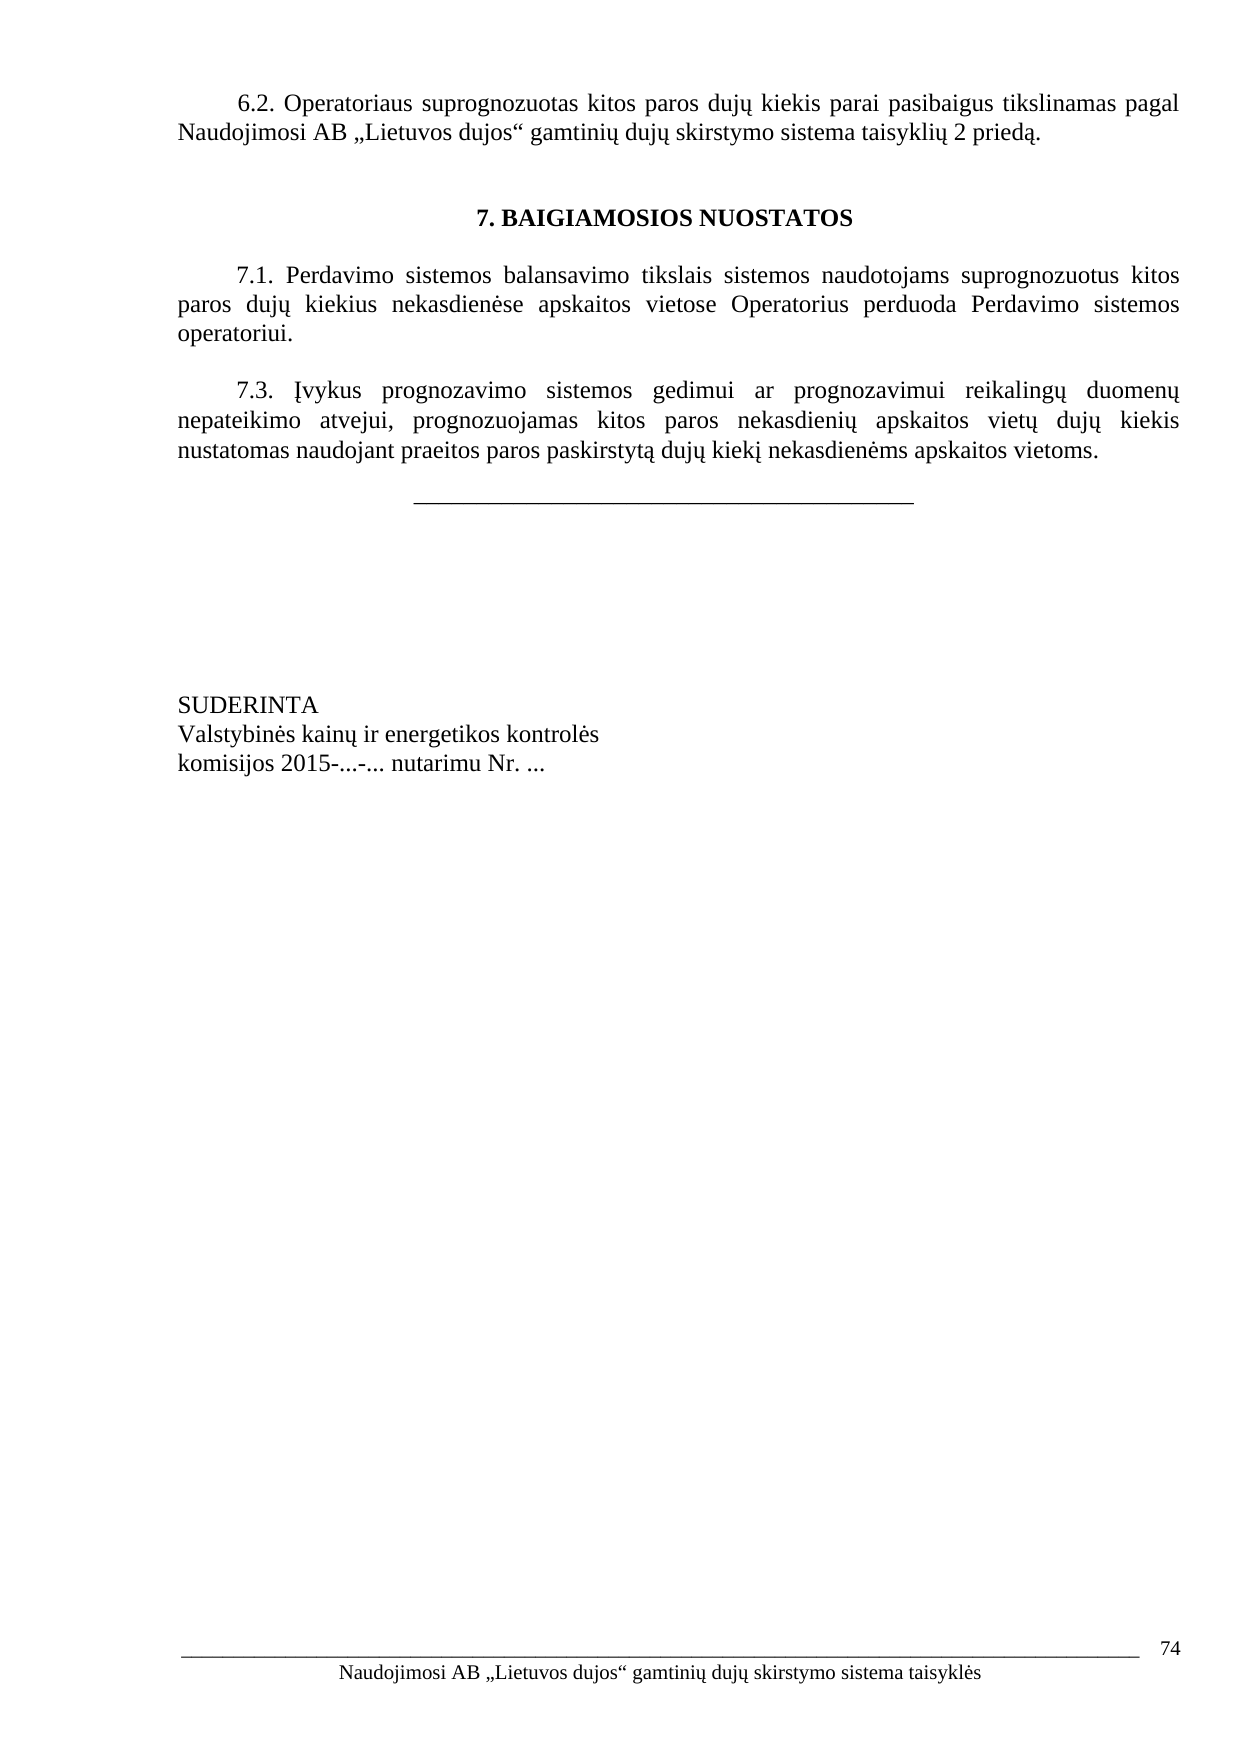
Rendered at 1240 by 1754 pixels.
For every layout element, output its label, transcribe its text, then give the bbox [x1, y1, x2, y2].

text 7.3. Įvykus prognozavimo sistemos gedimui ar prognozavimui reikalingų duomenų nepateikimo atvejui, prognozuojamas kitos paros nekasdienių apskaitos vietų dujų kiekis nustatomas naudojant praeitos paros paskirstytą dujų kiekį nekasdienėms apskaitos vietoms. [177, 375, 1181, 464]
text 7.1. Perdavimo sistemos balansavimo tikslais sistemos naudotojams suprognozuotus kitos paros dujų kiekius nekasdienėse apskaitos vietose Operatorius perduoda Perdavimo sistemos operatoriui. [177, 260, 1181, 347]
text Suderinta [177, 690, 1181, 719]
text ________________________________________ [149, 478, 1181, 506]
text komisijos 2015-...-... nutarimu Nr. ... [177, 748, 1181, 776]
text Valstybinės kainų ir energetikos kontrolės [177, 719, 1181, 748]
text 7. BAIGIAMOSIOS NUOSTATOS [149, 203, 1181, 232]
text 6.2. Operatoriaus suprognozuotas kitos paros dujų kiekis parai pasibaigus tikslinamas pagal Naudojimosi AB „Lietuvos dujos“ gamtinių dujų skirstymo sistema taisyklių 2 priedą. [177, 88, 1181, 145]
